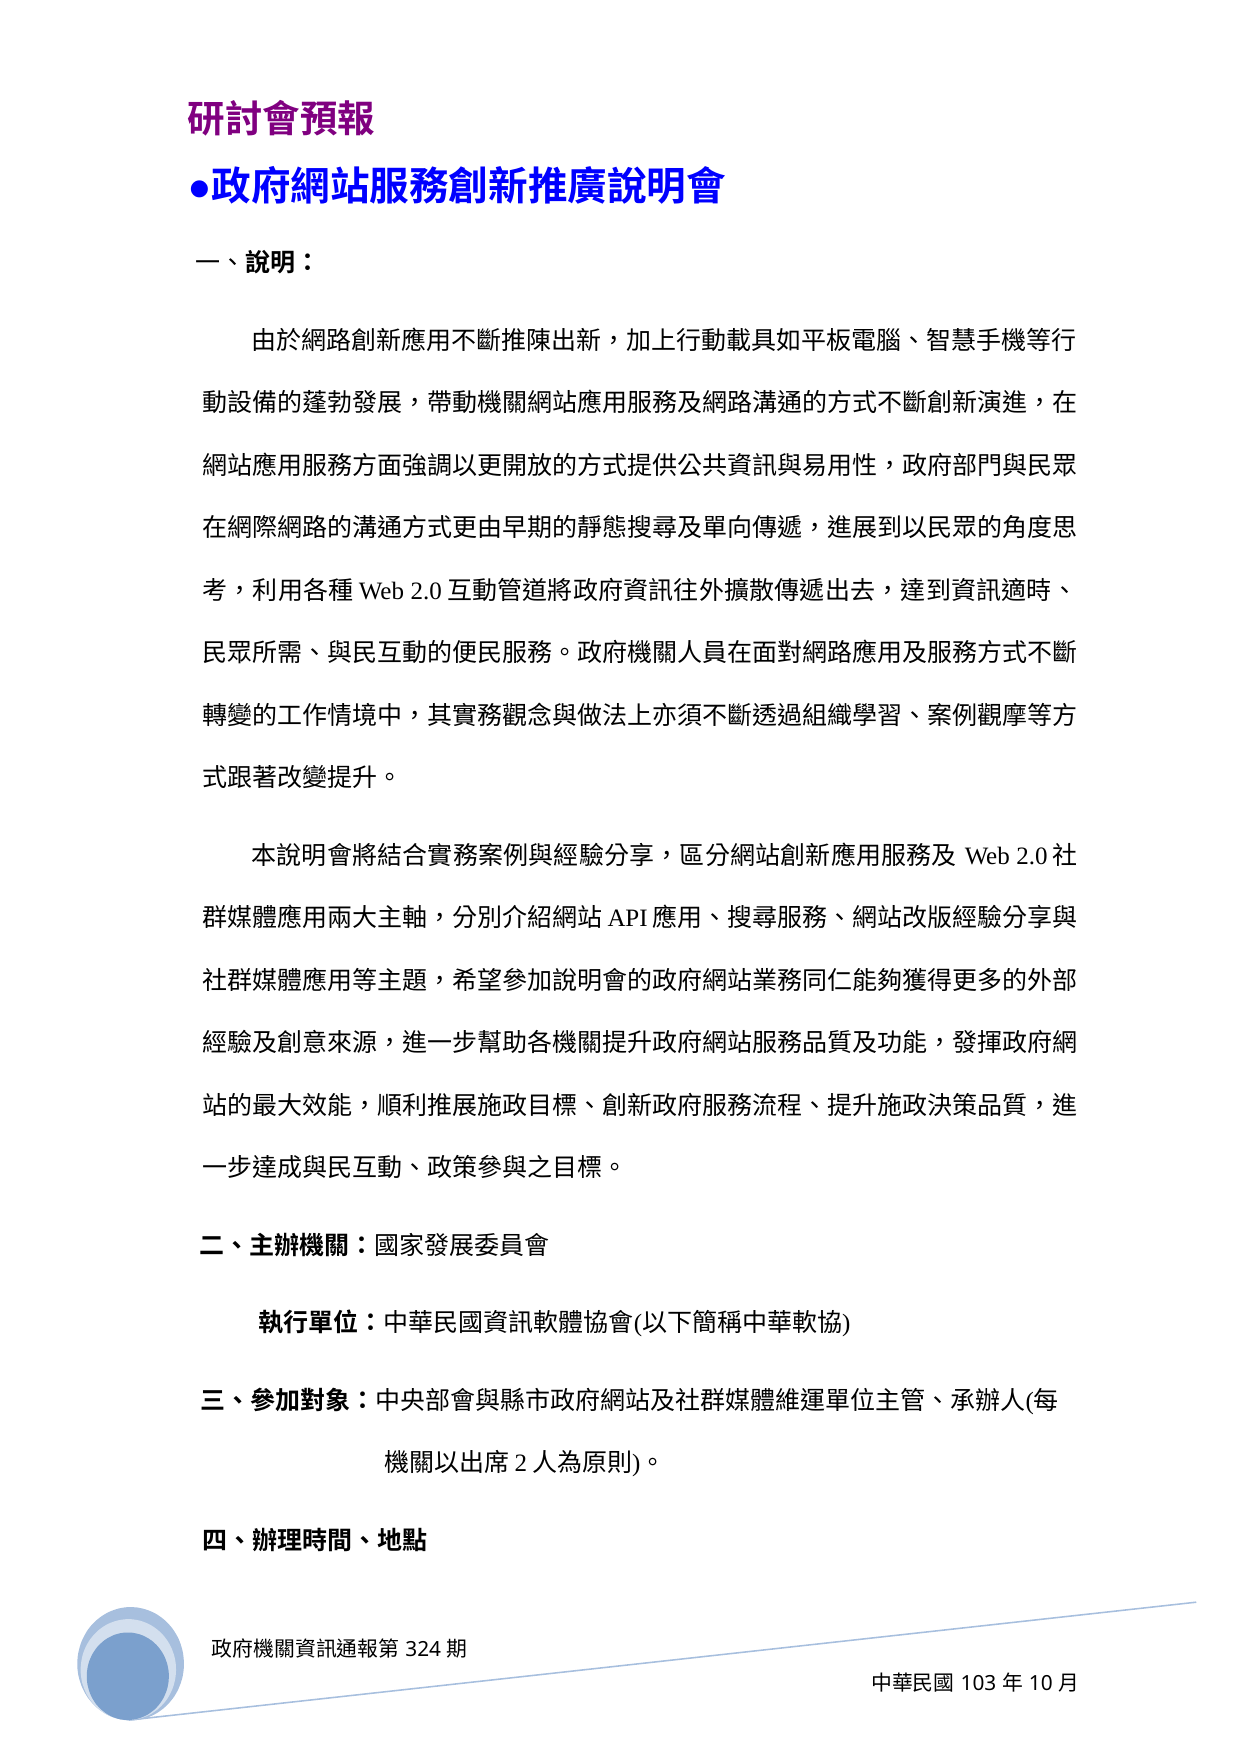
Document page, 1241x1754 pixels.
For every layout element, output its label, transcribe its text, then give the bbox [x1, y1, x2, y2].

text 二、主辦機關：國家發展委員會 [199, 1202, 1078, 1264]
text 研討會預報 [187, 89, 1063, 143]
text 本說明會將結合實務案例與經驗分享，區分網站創新應用服務及Web 2.0社群媒體應用兩大主軸，分別介紹網站API應用、搜尋服務、網站改版經驗分享與社群媒體應用等主題，希望參加說明會的政府網站業務同仁能夠獲得更多的外部經驗及創意來源，進一步幫助各機關提升政府網站服務品質及功能，發揮政府網站的最大效能，順利推展施政目標、創新政府服務流程、提升施政決策品質，進一步達成與民互動、政策參與之目標。 [202, 812, 1078, 1187]
text 執行單位：中華民國資訊軟體協會(以下簡稱中華軟協) [202, 1279, 1078, 1342]
text 四、辦理時間、地點 [202, 1497, 1078, 1559]
text 三、參加對象：中央部會與縣市政府網站及社群媒體維運單位主管、承辦人(每 機關以出席2人為原則)。 [200, 1357, 1078, 1482]
text 由於網路創新應用不斷推陳出新，加上行動載具如平板電腦、智慧手機等行動設備的蓬勃發展，帶動機關網站應用服務及網路溝通的方式不斷創新演進，在網站應用服務方面強調以更開放的方式提供公共資訊與易用性，政府部門與民眾在網際網路的溝通方式更由早期的靜態搜尋及單向傳遞，進展到以民眾的角度思考，利用各種Web 2.0互動管道將政府資訊往外擴散傳遞出去，達到資訊適時、民眾所需、與民互動的便民服務。政府機關人員在面對網路應用及服務方式不斷轉變的工作情境中，其實務觀念與做法上亦須不斷透過組織學習、案例觀摩等方式跟著改變提升。 [202, 297, 1078, 797]
text ●政府網站服務創新推廣說明會 [187, 154, 1063, 212]
text 一、說明： [195, 219, 1078, 282]
